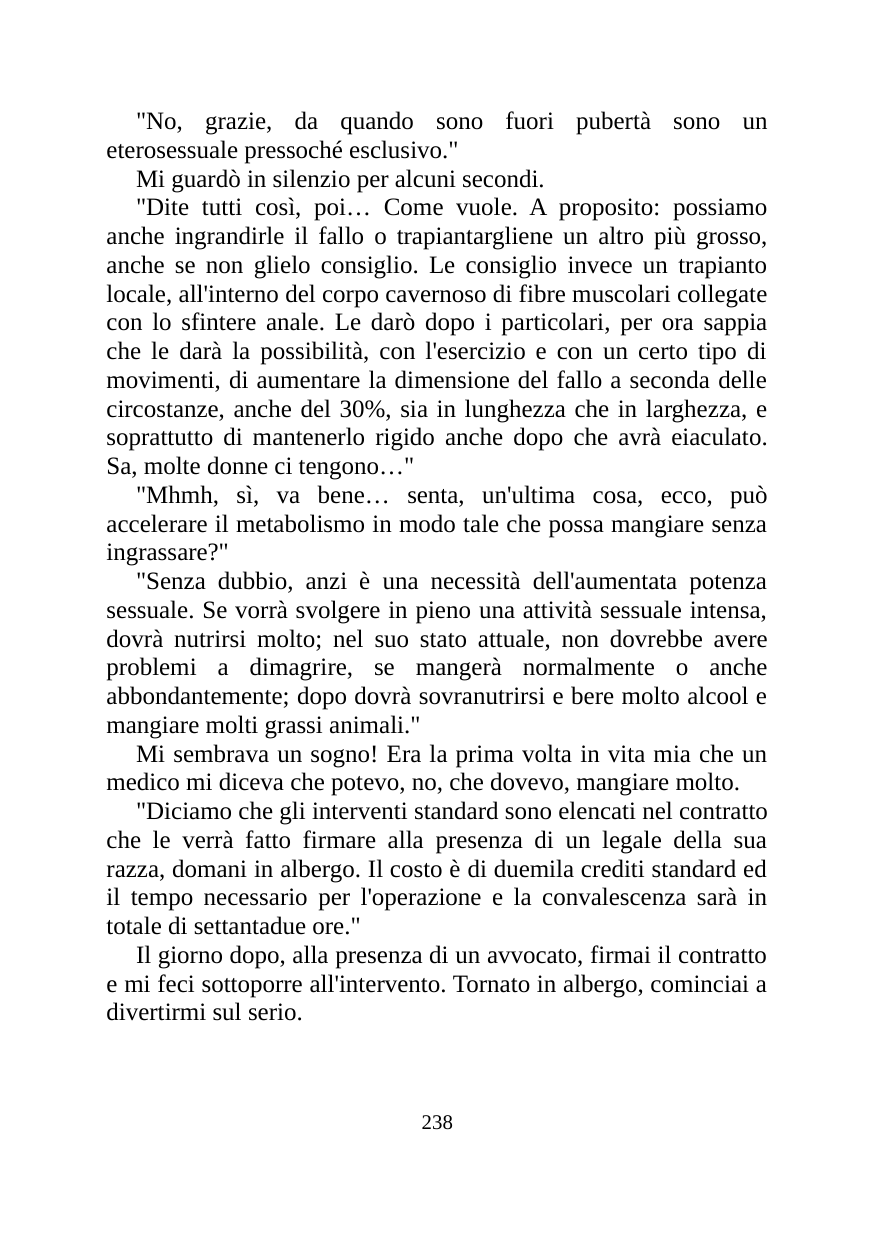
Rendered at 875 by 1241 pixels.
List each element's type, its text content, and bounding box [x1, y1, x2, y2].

text "Senza dubbio, anzi è una necessità dell'aumentata potenza sessuale. Se vorrà svolgere in pieno una attività sessuale intensa, dovrà nutrirsi molto; nel suo stato attuale, non dovrebbe avere problemi a dimagrire, se mangerà normalmente o anche abbondantemente; dopo dovrà sovranutrirsi e bere molto alcool e mangiare molti grassi animali." [106, 566, 768, 739]
text Mi sembrava un sogno! Era la prima volta in vita mia che un medico mi diceva che potevo, no, che dovevo, mangiare molto. [106, 739, 768, 796]
text "Diciamo che gli interventi standard sono elencati nel contratto che le verrà fatto firmare alla presenza di un legale della sua razza, domani in albergo. Il costo è di duemila crediti standard ed il tempo necessario per l'operazione e la convalescenza sarà in totale di settantadue ore." [106, 796, 768, 940]
text Mi guardò in silenzio per alcuni secondi. [106, 164, 768, 192]
text "Mhmh, sì, va bene… senta, un'ultima cosa, ecco, può accelerare il metabolismo in modo tale che possa mangiare senza ingrassare?" [106, 480, 768, 566]
text Il giorno dopo, alla presenza di un avvocato, firmai il contratto e mi feci sottoporre all'intervento. Tornato in albergo, cominciai a divertirmi sul serio. [106, 940, 768, 1026]
text "No, grazie, da quando sono fuori pubertà sono un eterosessuale pressoché esclusivo." [106, 106, 768, 164]
text "Dite tutti così, poi… Come vuole. A proposito: possiamo anche ingrandirle il fallo o trapiantargliene un altro più grosso, anche se non glielo consiglio. Le consiglio invece un trapianto locale, all'interno del corpo cavernoso di fibre muscolari collegate con lo sfintere anale. Le darò dopo i particolari, per ora sappia che le darà la possibilità, con l'esercizio e con un certo tipo di movimenti, di aumentare la dimensione del fallo a seconda delle circostanze, anche del 30%, sia in lunghezza che in larghezza, e soprattutto di mantenerlo rigido anche dopo che avrà eiaculato. Sa, molte donne ci tengono…" [106, 192, 768, 480]
